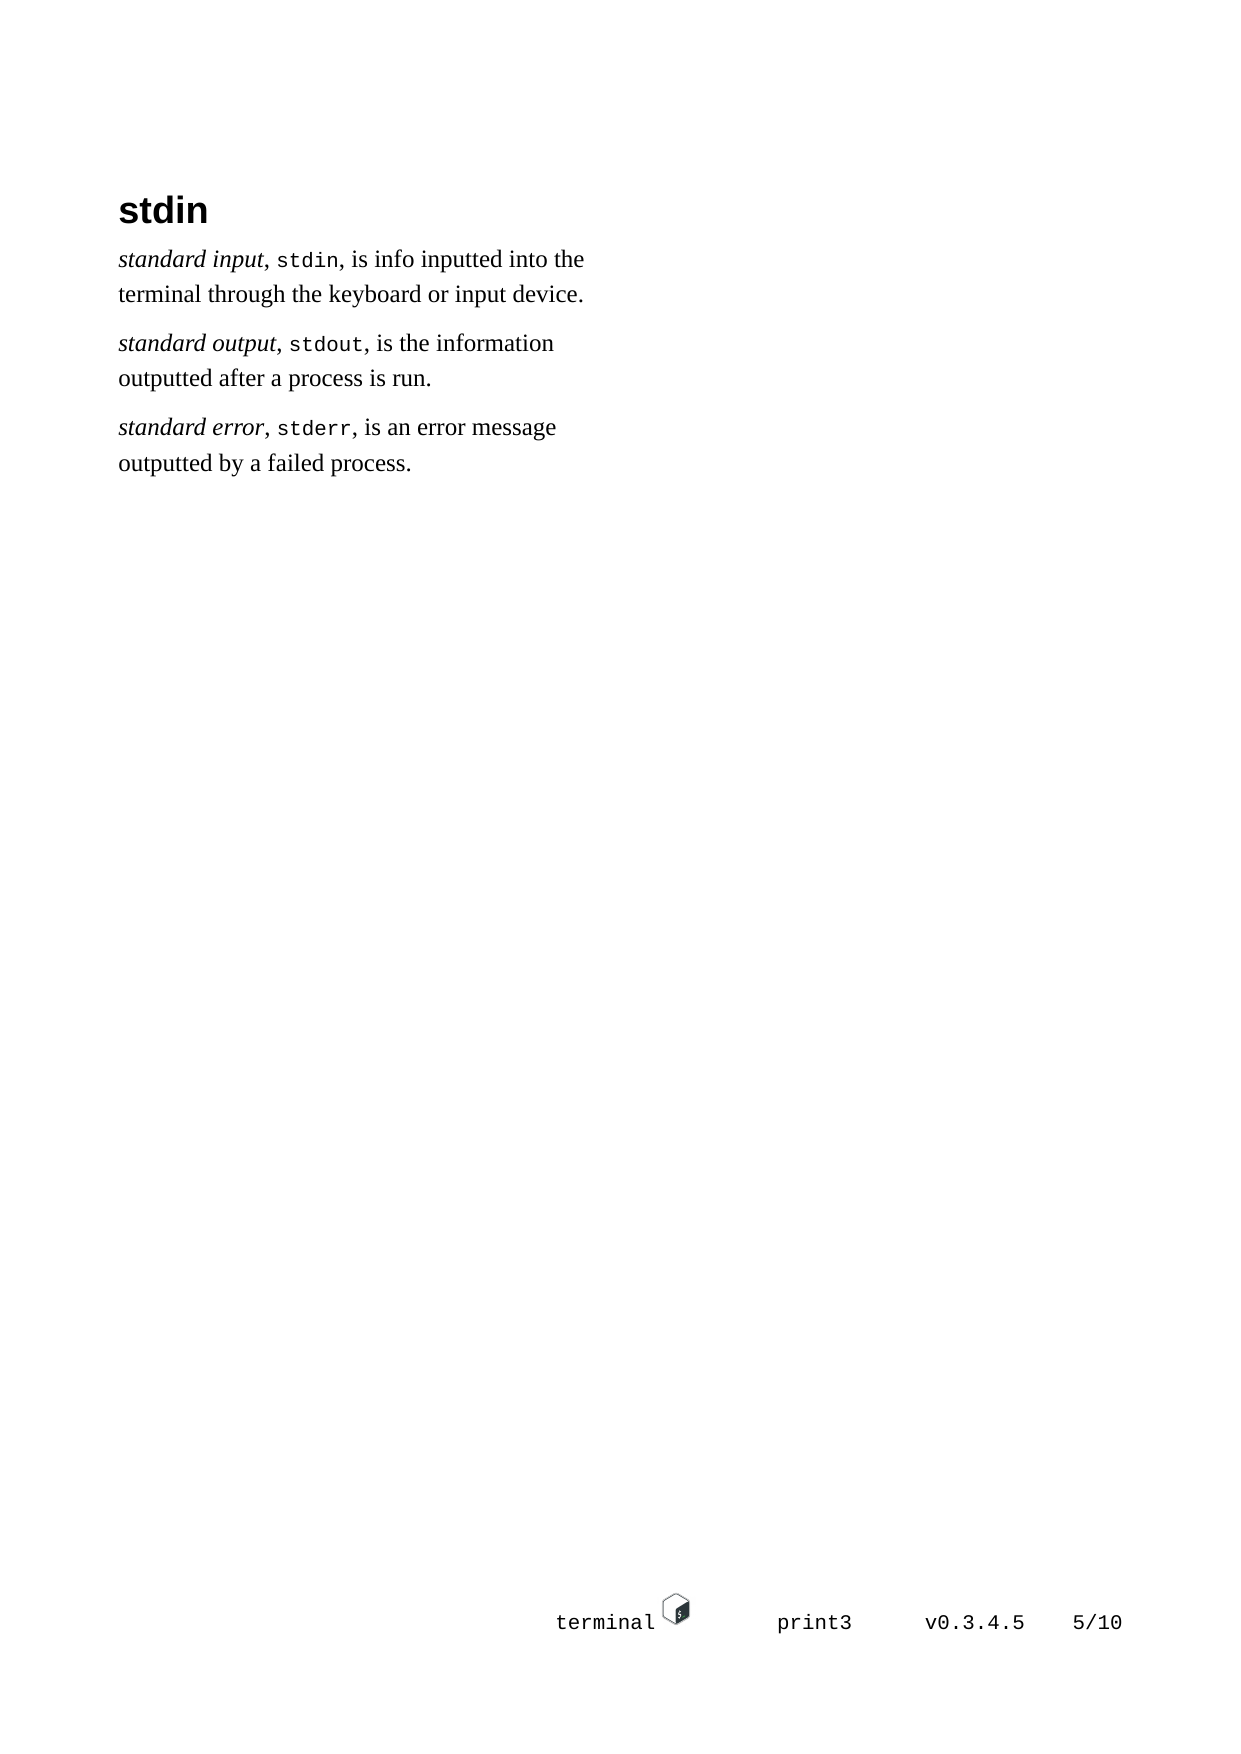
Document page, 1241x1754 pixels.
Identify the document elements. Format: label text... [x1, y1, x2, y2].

subtitle stdin [118, 187, 591, 231]
text standard error, stderr, is an error message outputted by a failed process. [118, 412, 591, 476]
text standard output, stdout, is the information outputted after a process is run. [118, 328, 591, 392]
picture [655, 1588, 697, 1630]
text standard input, stdin, is info inputted into the terminal through the keyboard or input device. [118, 244, 591, 308]
